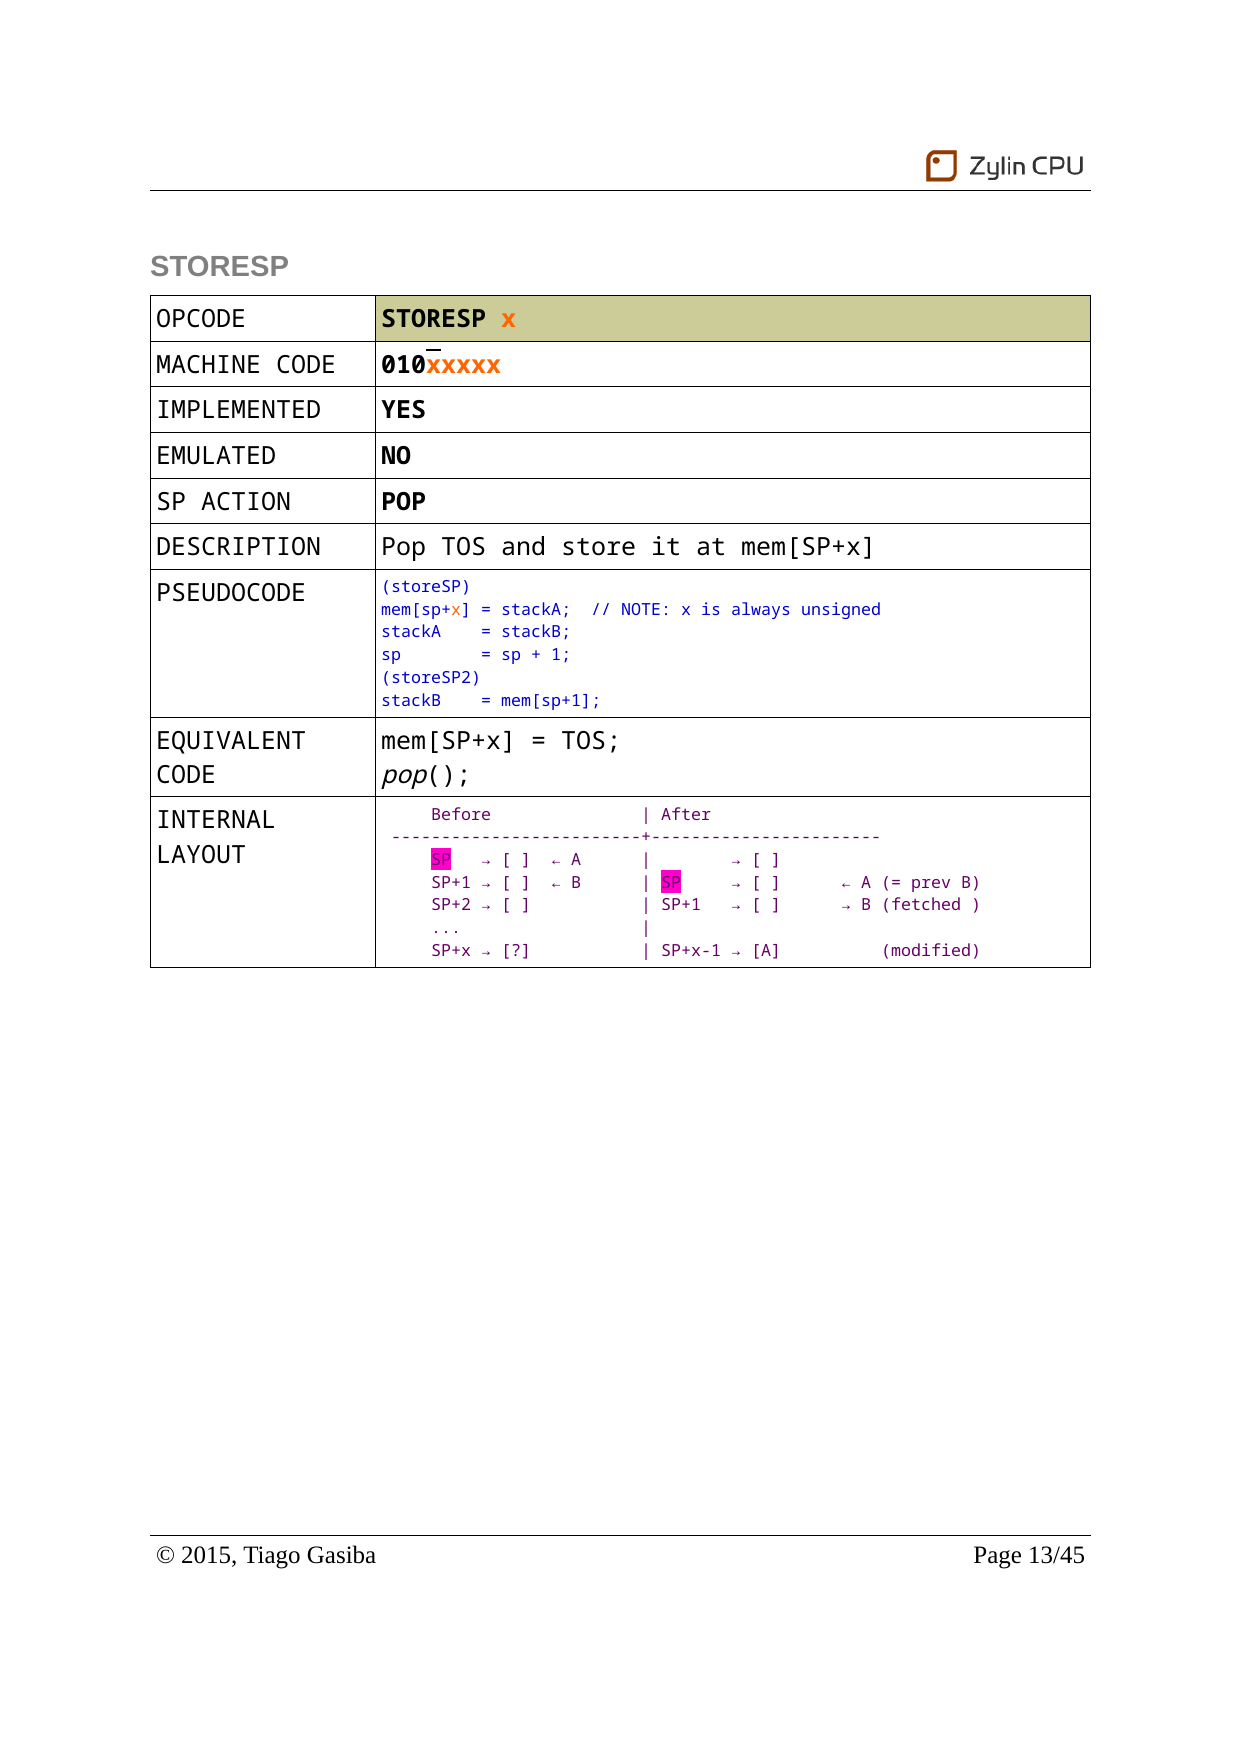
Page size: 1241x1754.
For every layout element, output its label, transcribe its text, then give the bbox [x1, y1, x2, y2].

table_cell INTERNAL LAYOUT [151, 797, 375, 967]
table_cell mem[SP+x] = TOS; pop(); [376, 718, 1090, 796]
picture [922, 148, 1151, 185]
table_cell EQUIVALENT CODE [151, 718, 375, 796]
table_cell SP ACTION [151, 479, 375, 523]
table_cell DESCRIPTION [151, 524, 375, 569]
table_cell NO [376, 433, 1090, 478]
table_header OPCODE [151, 296, 375, 341]
table_cell EMULATED [151, 433, 375, 478]
table_cell Pop TOS and store it at mem[SP+x] [376, 524, 1090, 569]
table_cell POP [376, 479, 1090, 523]
table_cell Before | After -------------------------+----------------------- SP → [ ] ← A | → [ ] SP+1 → [ ] ← B | SP → [ ] ← A (= prev B) SP+2 → [ ] | SP+1 → [ ] → B (fetched ) ... | SP+x → [?] | SP+x-1 → [A] (modified) [376, 797, 1090, 967]
table_header STORESP x [376, 296, 1090, 341]
subtitle STORESP [150, 249, 1091, 283]
table_cell IMPLEMENTED [151, 387, 375, 432]
table_cell MACHINE CODE [151, 342, 375, 386]
table_cell 010xxxxx [376, 342, 1090, 386]
table_cell PSEUDOCODE [151, 570, 375, 717]
table_cell (storeSP) mem[sp+x] = stackA; // NOTE: x is always unsigned stackA = stackB; sp = sp + 1; (storeSP2) stackB = mem[sp+1]; [376, 570, 1090, 717]
table_cell YES [376, 387, 1090, 432]
